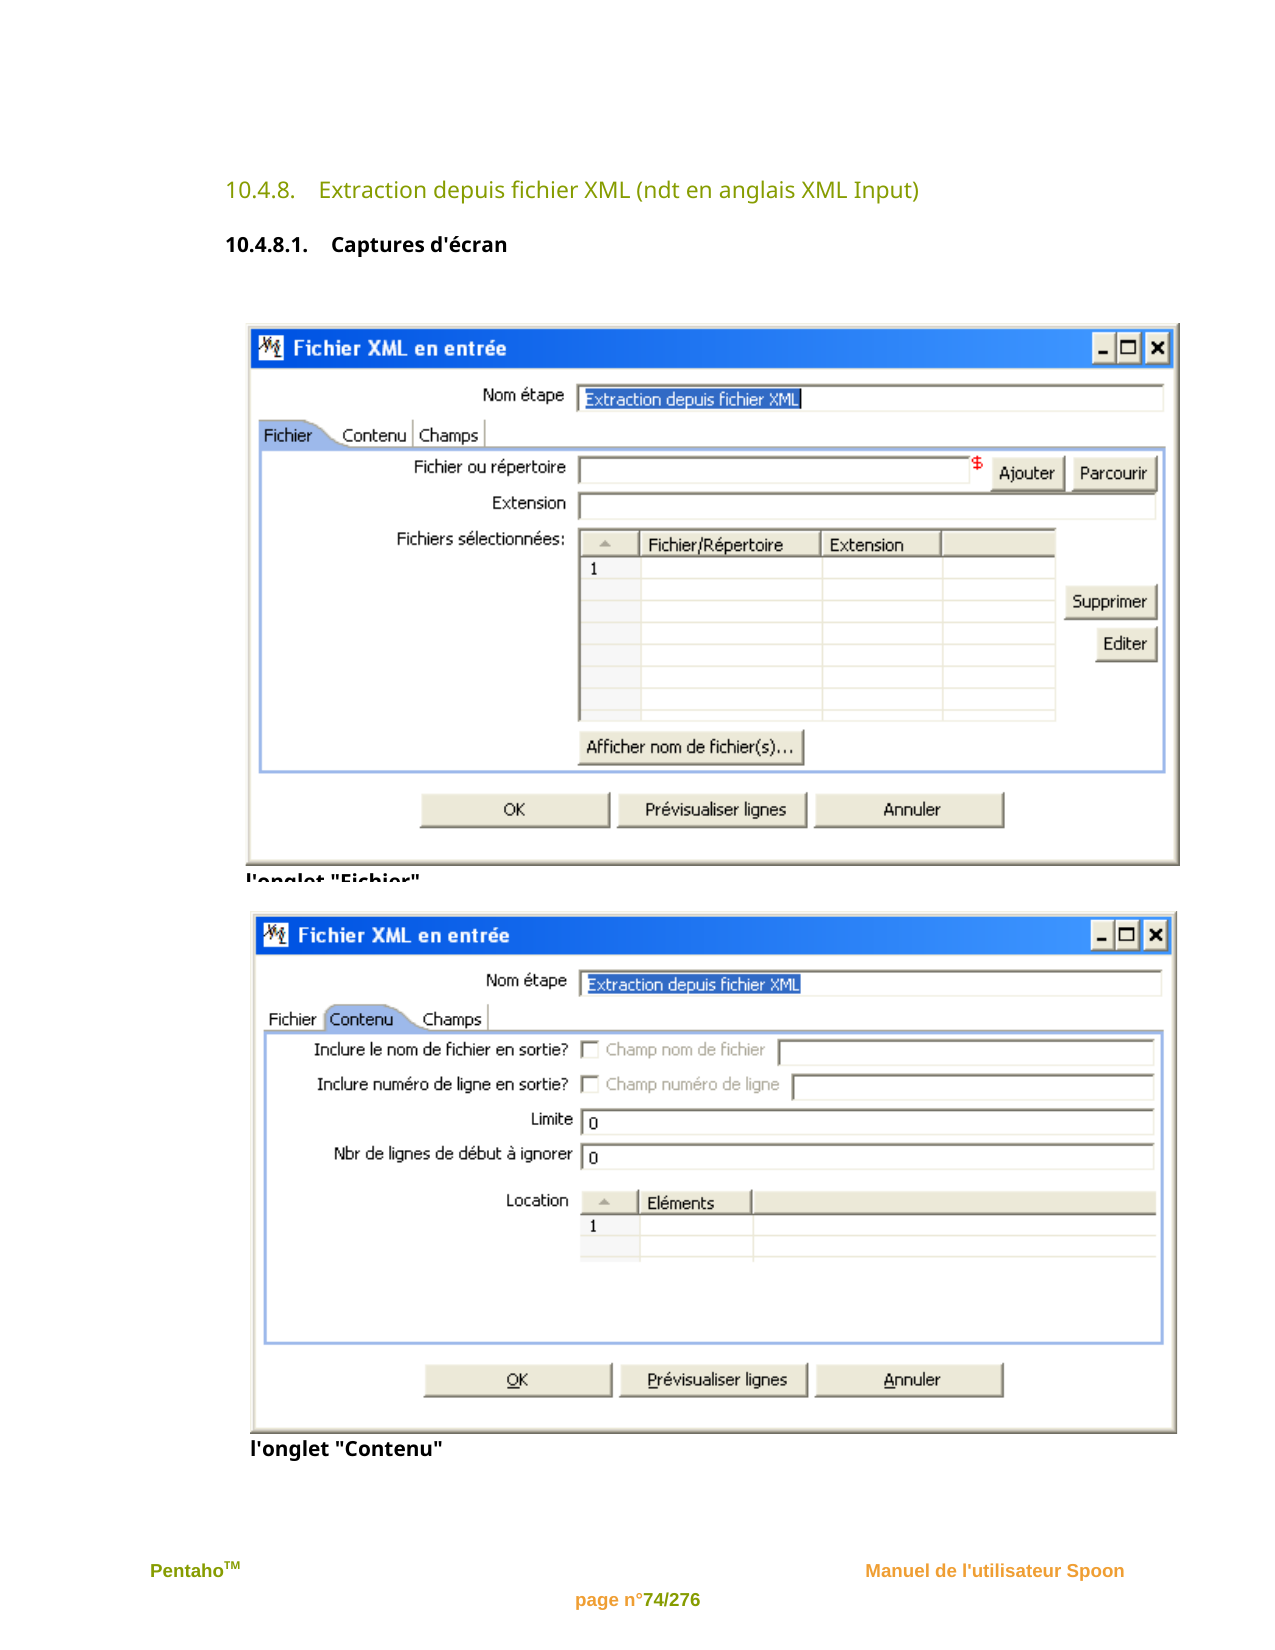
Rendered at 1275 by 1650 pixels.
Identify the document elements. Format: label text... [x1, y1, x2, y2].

picture [245, 323, 1180, 866]
subtitle Extraction depuis fichier XML (ndt en anglais XML Input) [225, 175, 1125, 204]
text l'onglet "Fichier" [245, 866, 1105, 895]
picture [250, 911, 1178, 1434]
subtitle Captures d'écran [225, 229, 1125, 258]
text l'onglet "Contenu" [250, 1434, 1102, 1462]
